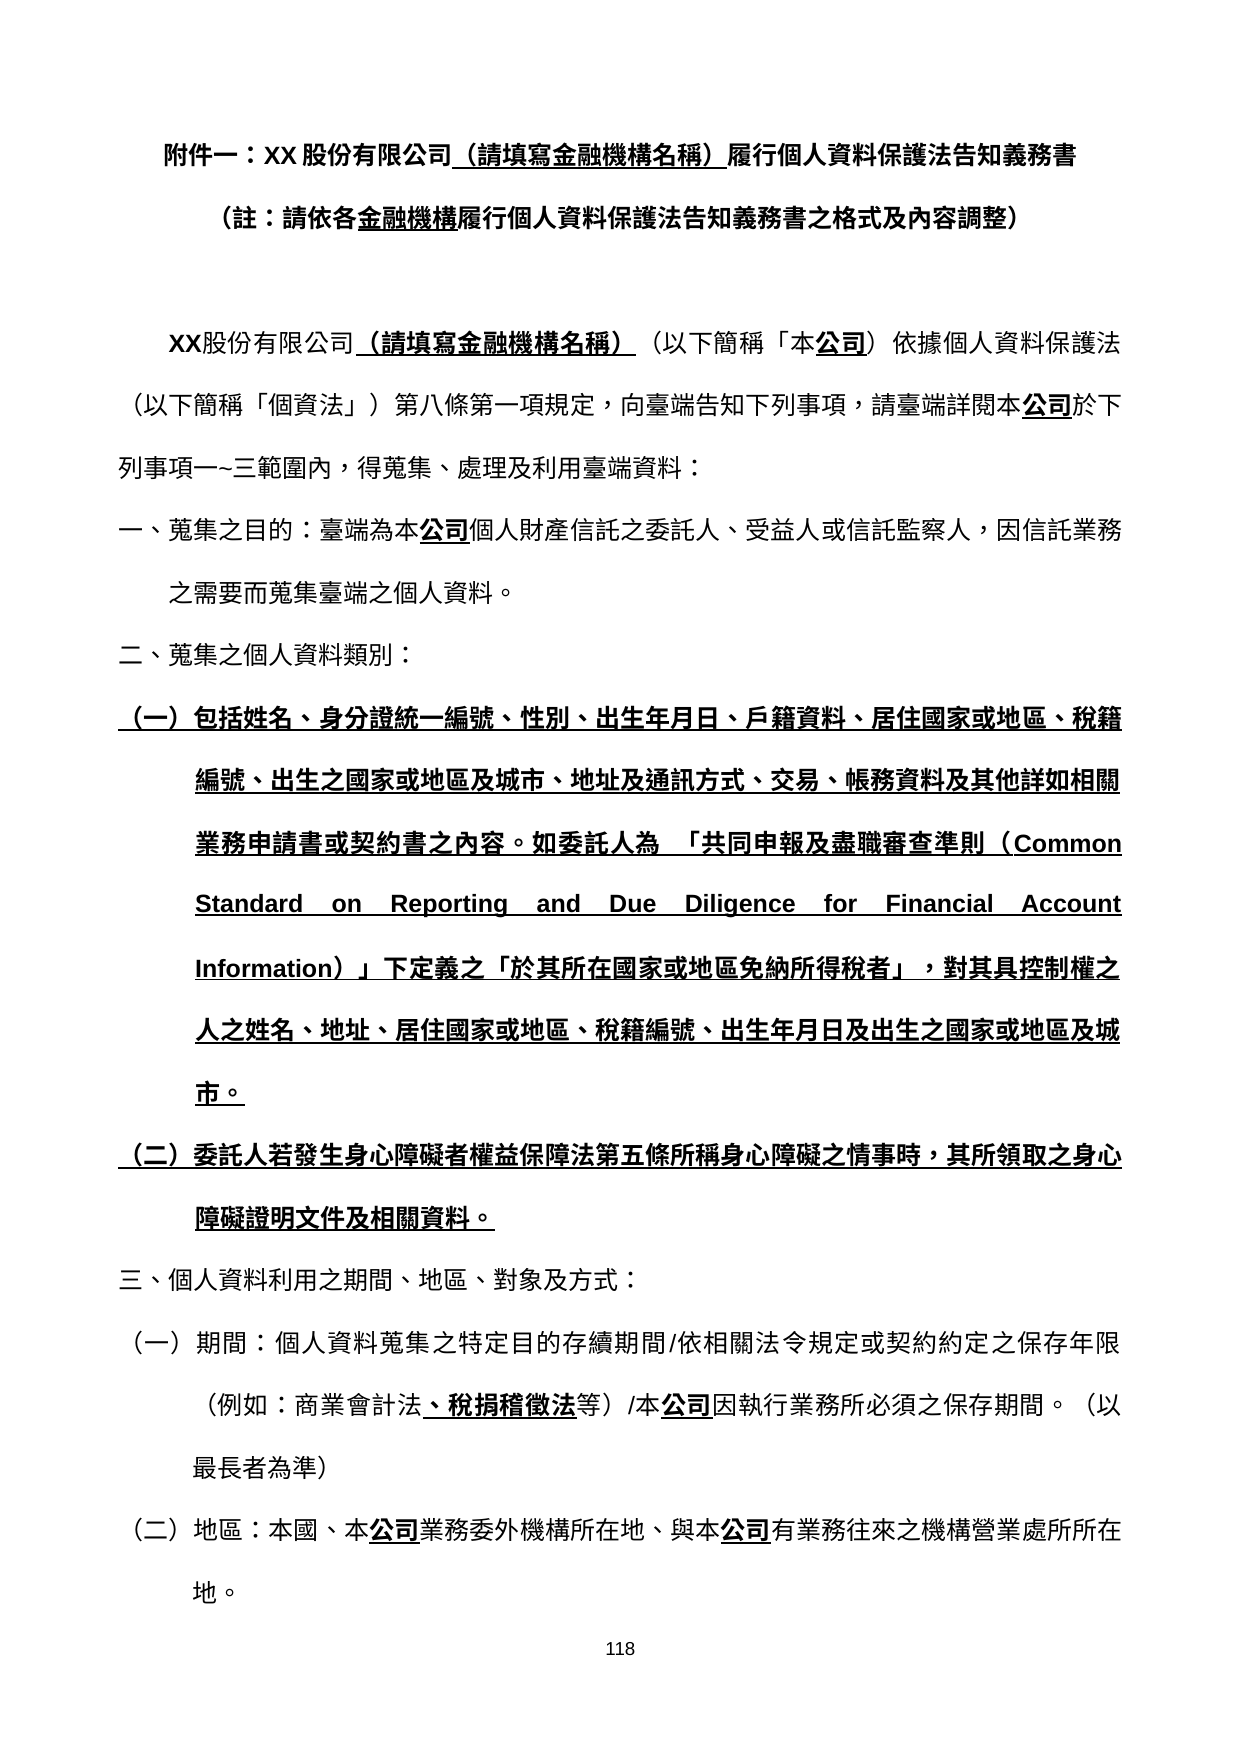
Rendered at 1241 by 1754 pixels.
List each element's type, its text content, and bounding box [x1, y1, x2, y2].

text （一）包括姓名、身分證統一編號、性別、出生年月日、戶籍資料、居住國家或地區、稅籍 [118, 675, 1122, 729]
text （一）期間：個人資料蒐集之特定目的存續期間/依相關法令規定或契約約定之保存年限（例如：商業會計法、稅捐稽徵法等）/本公司因執行業務所必須之保存期間。（以最長者為準） [118, 1300, 1122, 1487]
text 二、蒐集之個人資料類別： [118, 612, 1122, 675]
text 三、個人資料利用之期間、地區、對象及方式： [118, 1237, 1122, 1300]
text （二）地區：本國、本公司業務委外機構所在地、與本公司有業務往來之機構營業處所所在地。 [118, 1487, 1122, 1612]
text 附件一：XX股份有限公司（請填寫金融機構名稱）履行個人資料保護法告知義務書 [118, 112, 1122, 175]
text 編號、出生之國家或地區及城市、地址及通訊方式、交易、帳務資料及其他詳如相關業務申請書或契約書之內容。如委託人為 「共同申報及盡職審查準則（Common Standard on Reporting and Due Diligence for Financial Account Information）」下定義之「於其所在國家或地區免納所得稅者」，對其具控制權之人之姓名、地址、居住國家或地區、稅籍編號、出生年月日及出生之國家或地區及城市。 [118, 731, 1122, 1112]
text 一、蒐集之目的：臺端為本公司個人財產信託之委託人、受益人或信託監察人，因信託業務之需要而蒐集臺端之個人資料。 [118, 487, 1122, 612]
text （註：請依各金融機構履行個人資料保護法告知義務書之格式及內容調整） [118, 175, 1122, 237]
text XX股份有限公司（請填寫金融機構名稱）（以下簡稱「本公司）依據個人資料保護法（以下簡稱「個資法」）第八條第一項規定，向臺端告知下列事項，請臺端詳閱本公司於下列事項一~三範圍內，得蒐集、處理及利用臺端資料： [118, 300, 1122, 487]
text （二）委託人若發生身心障礙者權益保障法第五條所稱身心障礙之情事時，其所領取之身心 [118, 1112, 1122, 1167]
text 障礙證明文件及相關資料。 [118, 1169, 1122, 1237]
